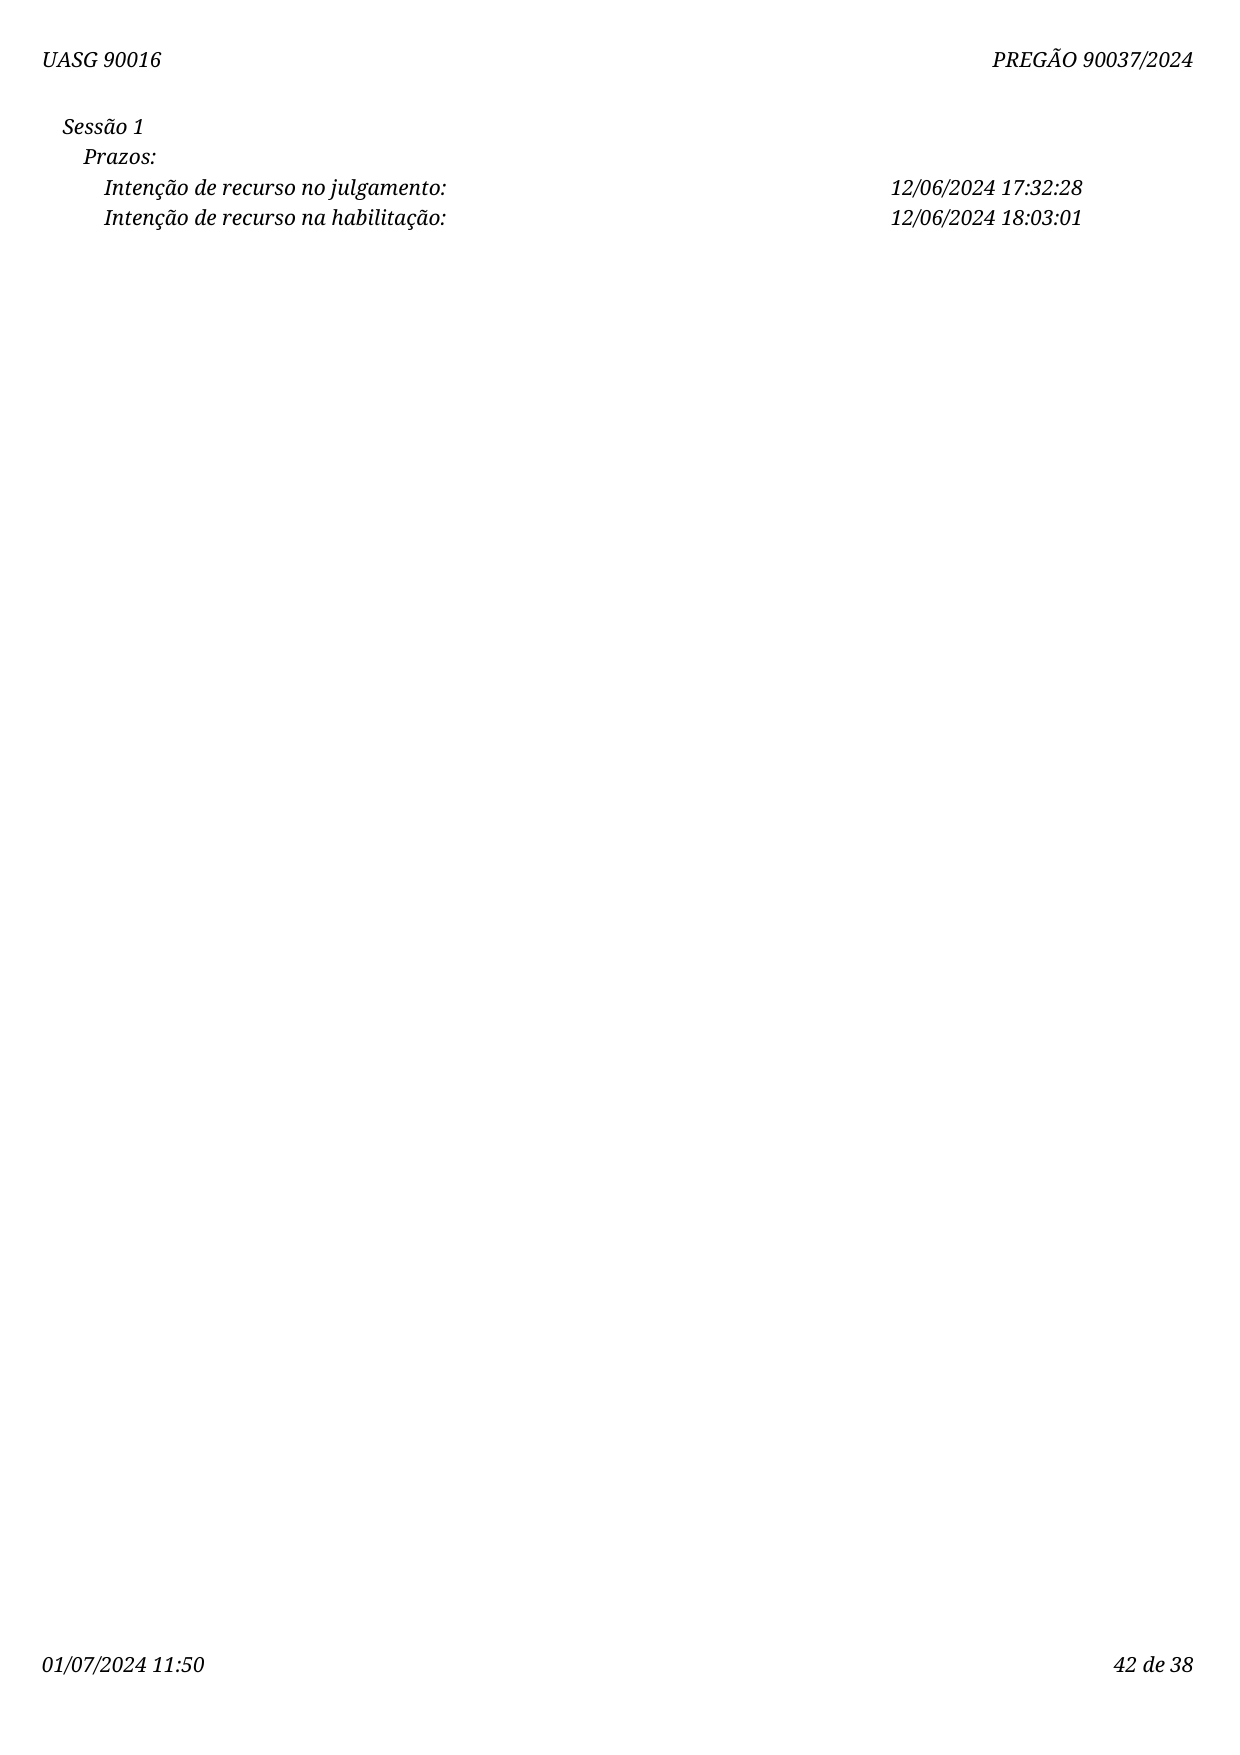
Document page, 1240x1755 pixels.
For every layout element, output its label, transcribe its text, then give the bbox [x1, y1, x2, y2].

table_header [518, 112, 1085, 173]
table_cell Intenção de recurso no julgamento: [63, 173, 518, 203]
table_cell 12/06/2024 17:32:28 [518, 173, 1085, 203]
table_header Sessão 1 Prazos: [63, 112, 518, 173]
table_cell 12/06/2024 18:03:01 [518, 203, 1085, 233]
table_cell Intenção de recurso na habilitação: [63, 203, 518, 233]
